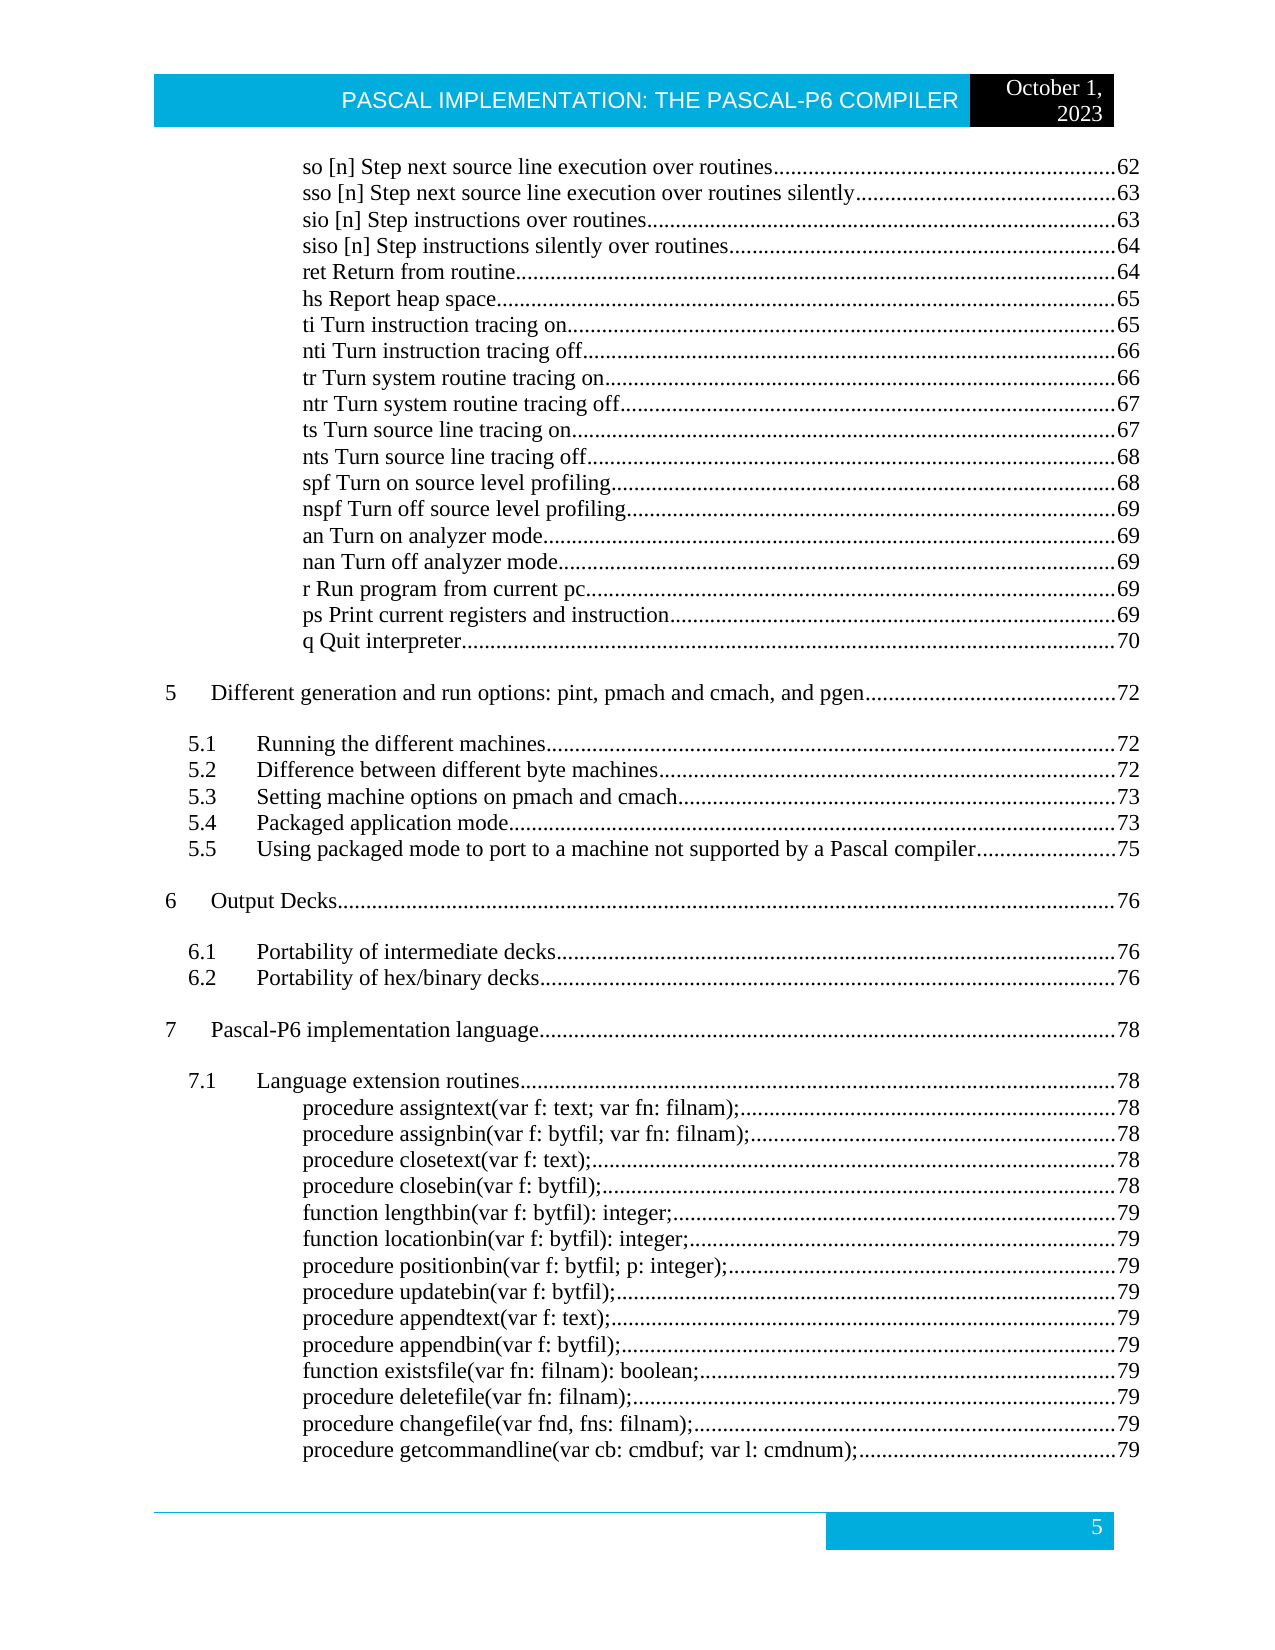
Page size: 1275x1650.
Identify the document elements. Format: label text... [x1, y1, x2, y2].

text so [n] Step next source line execution over routines 62 [211, 153, 1125, 179]
text nts Turn source line tracing off 68 [211, 443, 1125, 469]
text procedure deletefile(var fn: filnam); 79 [211, 1383, 1125, 1410]
text r Run program from current pc 69 [211, 574, 1125, 601]
text 5.1 Running the different machines 72 [188, 730, 1125, 756]
text 7 Pascal-P6 implementation language 78 [165, 1016, 1125, 1042]
text procedure changefile(var fnd, fns: filnam); 79 [211, 1410, 1125, 1436]
text procedure assignbin(var f: bytfil; var fn: filnam); 78 [211, 1120, 1125, 1146]
text procedure closebin(var f: bytfil); 78 [211, 1173, 1125, 1199]
text 5.3 Setting machine options on pmach and cmach 73 [188, 783, 1125, 809]
text procedure assigntext(var f: text; var fn: filnam); 78 [211, 1093, 1125, 1120]
text 5 Different generation and run options: pint, pmach and cmach, and pgen 72 [165, 679, 1125, 705]
text function lengthbin(var f: bytfil): integer; 79 [211, 1199, 1125, 1225]
text 6.2 Portability of hex/binary decks 76 [188, 964, 1125, 991]
text procedure getcommandline(var cb: cmdbuf; var l: cmdnum); 79 [211, 1436, 1125, 1462]
text spf Turn on source level profiling 68 [211, 469, 1125, 496]
text ntr Turn system routine tracing off 67 [211, 390, 1125, 416]
text nan Turn off analyzer mode 69 [211, 548, 1125, 574]
text siso [n] Step instructions silently over routines 64 [211, 232, 1125, 258]
text procedure closetext(var f: text); 78 [211, 1146, 1125, 1173]
text hs Report heap space 65 [211, 285, 1125, 311]
text 5.2 Difference between different byte machines 72 [188, 756, 1125, 783]
text 6.1 Portability of intermediate decks 76 [188, 938, 1125, 964]
text 5.5 Using packaged mode to port to a machine not supported by a Pascal compiler 75 [188, 835, 1125, 862]
text nti Turn instruction tracing off 66 [211, 337, 1125, 364]
text sio [n] Step instructions over routines 63 [211, 206, 1125, 232]
text ti Turn instruction tracing on 65 [211, 311, 1125, 337]
text tr Turn system routine tracing on 66 [211, 364, 1125, 390]
text procedure positionbin(var f: bytfil; p: integer); 79 [211, 1252, 1125, 1278]
text ps Print current registers and instruction 69 [211, 601, 1125, 627]
text procedure updatebin(var f: bytfil); 79 [211, 1278, 1125, 1304]
text procedure appendtext(var f: text); 79 [211, 1304, 1125, 1331]
text an Turn on analyzer mode 69 [211, 522, 1125, 548]
text procedure appendbin(var f: bytfil); 79 [211, 1331, 1125, 1357]
text sso [n] Step next source line execution over routines silently 63 [211, 179, 1125, 206]
text ret Return from routine 64 [211, 258, 1125, 285]
text function existsfile(var fn: filnam): boolean; 79 [211, 1357, 1125, 1383]
text ts Turn source line tracing on 67 [211, 416, 1125, 443]
text 5.4 Packaged application mode 73 [188, 809, 1125, 835]
text 6 Output Decks 76 [165, 887, 1125, 913]
text function locationbin(var f: bytfil): integer; 79 [211, 1225, 1125, 1252]
text 7.1 Language extension routines 78 [188, 1067, 1125, 1093]
text nspf Turn off source level profiling 69 [211, 496, 1125, 522]
text q Quit interpreter 70 [211, 627, 1125, 654]
